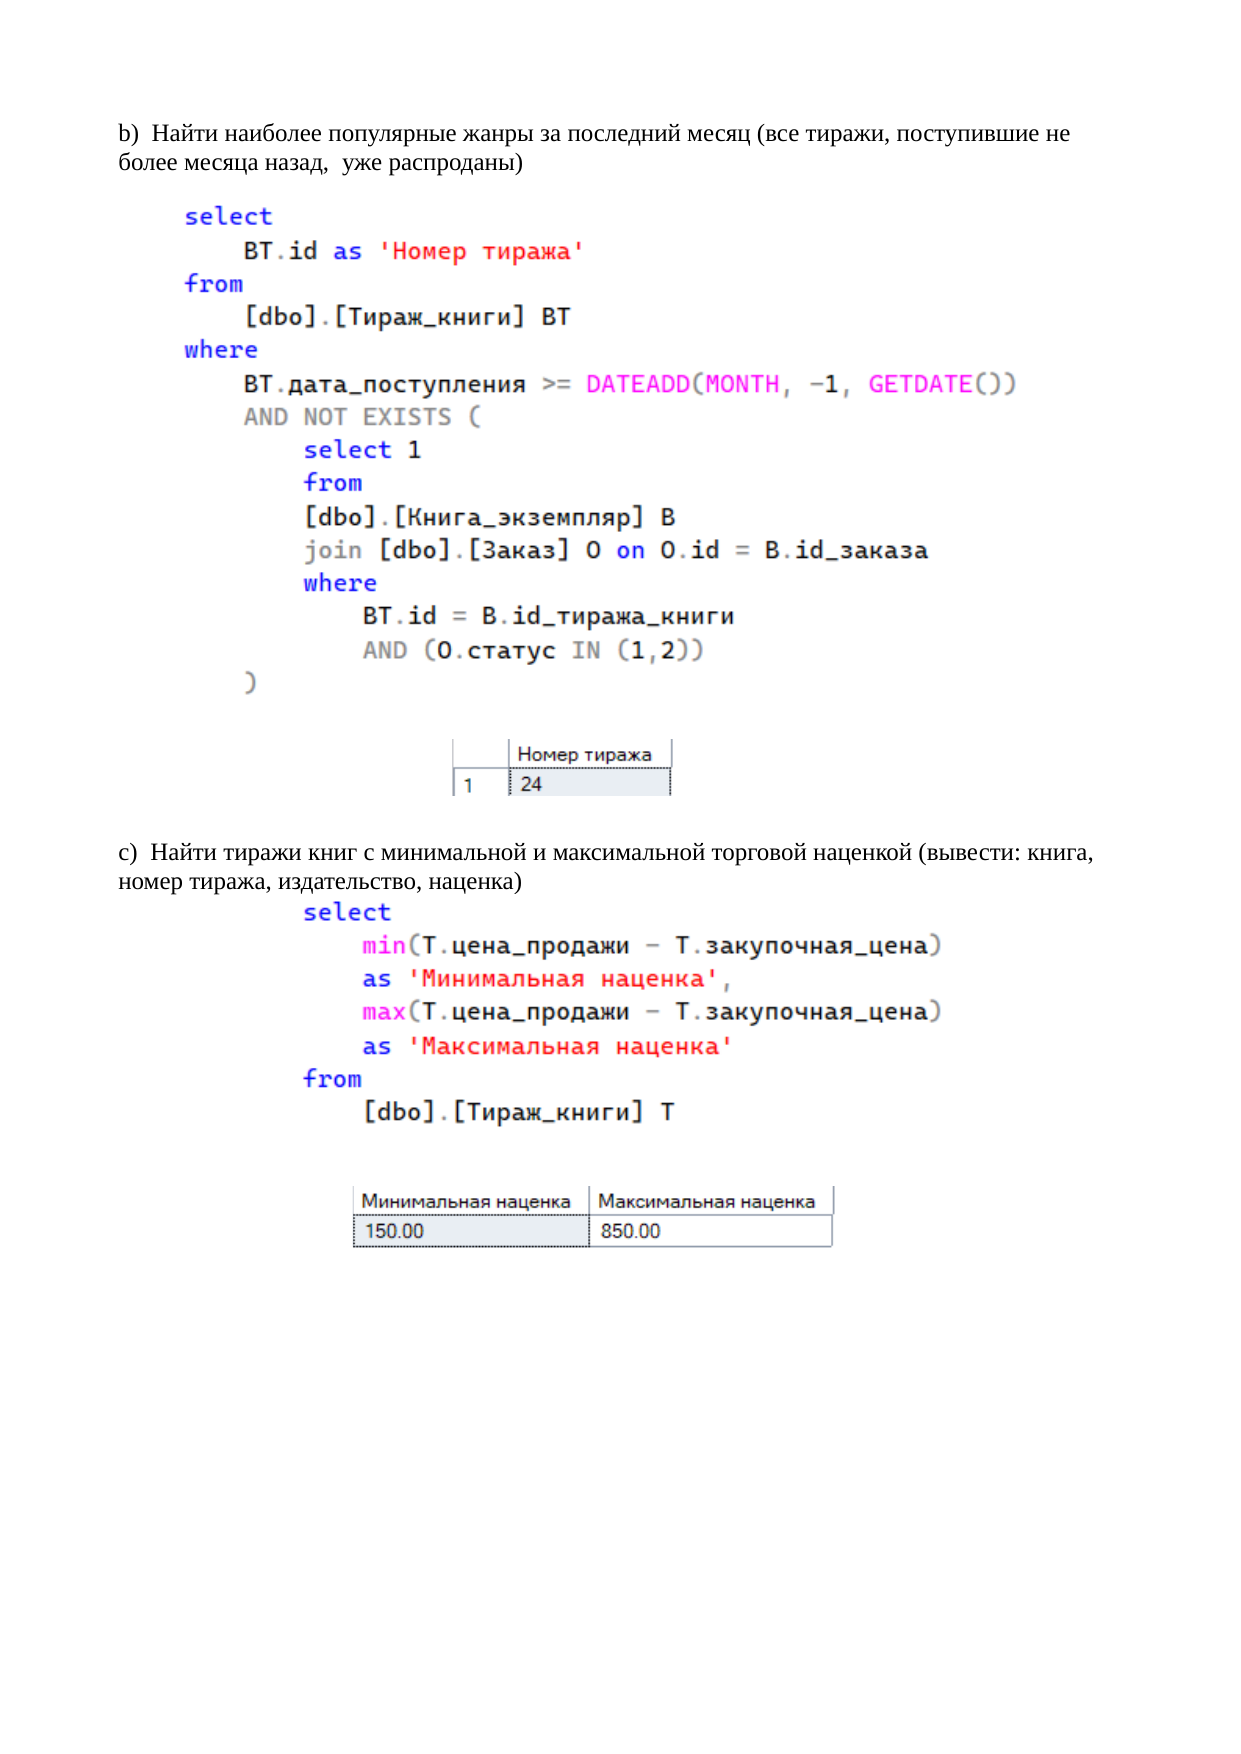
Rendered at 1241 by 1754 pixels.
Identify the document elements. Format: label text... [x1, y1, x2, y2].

picture [182, 203, 1036, 701]
text b) Найти наиболее популярные жанры за последний месяц (все тиражи, поступившие не более месяца назад, уже распроданы) [118, 118, 1122, 176]
picture [452, 739, 676, 796]
picture [352, 1186, 841, 1254]
text c) Найти тиражи книг с минимальной и максимальной торговой наценкой (вывести: книга, номер тиража, издательство, наценка) [118, 837, 1122, 895]
picture [299, 894, 942, 1133]
